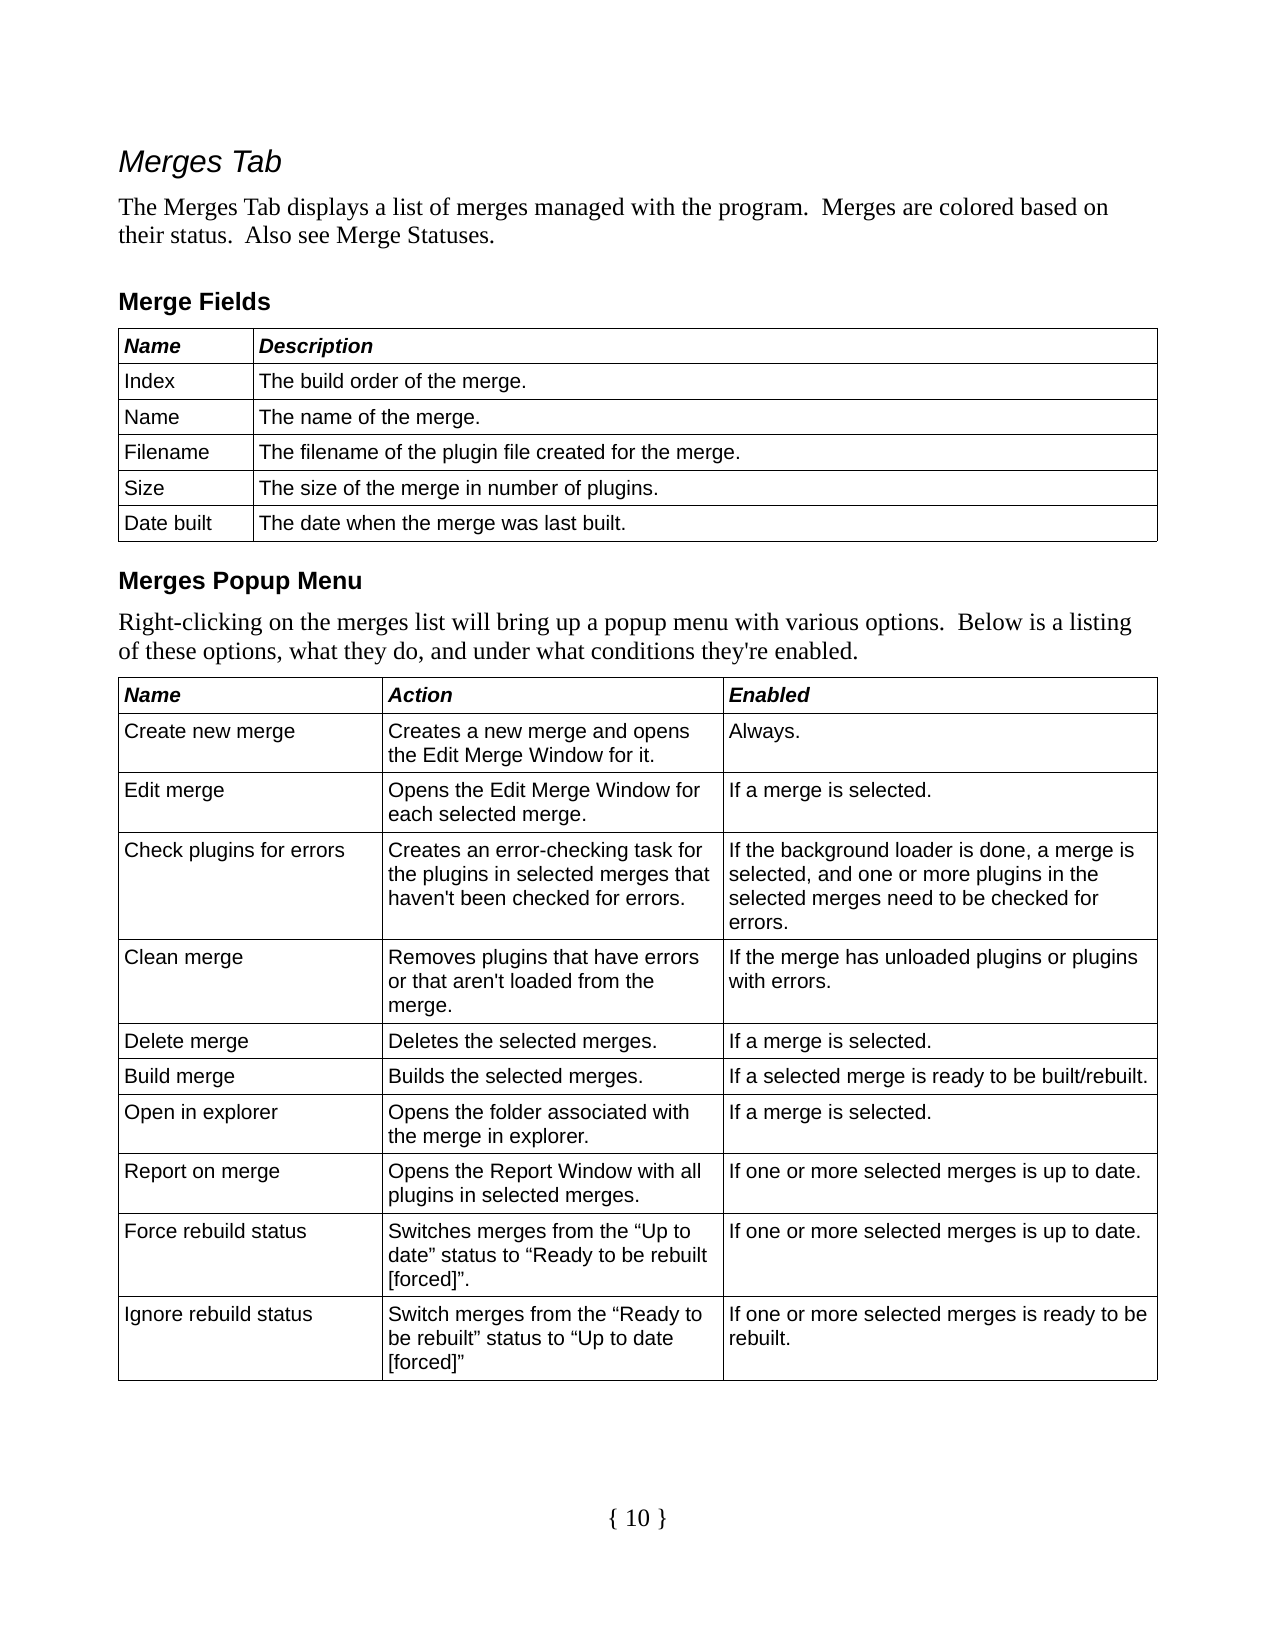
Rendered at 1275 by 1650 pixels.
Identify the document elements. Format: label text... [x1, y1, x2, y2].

table_cell If one or more selected merges is ready to be rebuilt. [724, 1297, 1157, 1379]
table_cell Report on merge [119, 1154, 382, 1213]
table_cell If the background loader is done, a merge is selected, and one or more plugins in the selected merges need to be checked for errors. [724, 833, 1157, 939]
table_header Description [254, 329, 1157, 363]
table_cell If one or more selected merges is up to date. [724, 1154, 1157, 1213]
table_cell Open in explorer [119, 1095, 382, 1153]
table_header Name [119, 329, 253, 363]
table_cell Switch merges from the “Ready to be rebuilt” status to “Up to date [forced]” [383, 1297, 723, 1379]
table_cell Removes plugins that have errors or that aren't loaded from the merge. [383, 940, 723, 1023]
table_cell The name of the merge. [254, 400, 1157, 434]
text Right-clicking on the merges list will bring up a popup menu with various options. Below is a listing of these options, what they do, and under what conditions they're enabled. [118, 607, 1157, 665]
table_cell Opens the Report Window with all plugins in selected merges. [383, 1154, 723, 1213]
table_cell Index [119, 364, 253, 399]
table_cell If a merge is selected. [724, 773, 1157, 832]
table_cell Creates a new merge and opens the Edit Merge Window for it. [383, 714, 723, 772]
table_cell If a merge is selected. [724, 1095, 1157, 1153]
table_cell If one or more selected merges is up to date. [724, 1214, 1157, 1296]
table_cell If the merge has unloaded plugins or plugins with errors. [724, 940, 1157, 1023]
subtitle Merges Popup Menu [118, 566, 1157, 595]
table_cell Always. [724, 714, 1157, 772]
table_cell Switches merges from the “Up to date” status to “Ready to be rebuilt [forced]”. [383, 1214, 723, 1296]
table_header Name [119, 678, 382, 713]
table_cell The size of the merge in number of plugins. [254, 471, 1157, 505]
table_cell Builds the selected merges. [383, 1059, 723, 1094]
table_cell The filename of the plugin file created for the merge. [254, 435, 1157, 470]
table_cell Clean merge [119, 940, 382, 1023]
table_cell Size [119, 471, 253, 505]
table_cell Force rebuild status [119, 1214, 382, 1296]
table_header Action [383, 678, 723, 713]
table_cell Name [119, 400, 253, 434]
table_cell Opens the folder associated with the merge in explorer. [383, 1095, 723, 1153]
table_cell The build order of the merge. [254, 364, 1157, 399]
table_cell Edit merge [119, 773, 382, 832]
table_cell Creates an error-checking task for the plugins in selected merges that haven't been checked for errors. [383, 833, 723, 939]
table_cell The date when the merge was last built. [254, 506, 1157, 541]
table_cell If a merge is selected. [724, 1024, 1157, 1058]
table_header Enabled [724, 678, 1157, 713]
table_cell Create new merge [119, 714, 382, 772]
table_cell Deletes the selected merges. [383, 1024, 723, 1058]
table_cell Ignore rebuild status [119, 1297, 382, 1379]
table_cell Filename [119, 435, 253, 470]
table_cell Delete merge [119, 1024, 382, 1058]
table_cell Date built [119, 506, 253, 541]
subtitle Merges Tab [118, 143, 1157, 179]
subtitle Merge Fields [118, 287, 1157, 315]
text The Merges Tab displays a list of merges managed with the program. Merges are colored based on their status. Also see Merge Statuses. [118, 192, 1157, 249]
table_cell Check plugins for errors [119, 833, 382, 939]
table_cell If a selected merge is ready to be built/rebuilt. [724, 1059, 1157, 1094]
table_cell Build merge [119, 1059, 382, 1094]
table_cell Opens the Edit Merge Window for each selected merge. [383, 773, 723, 832]
